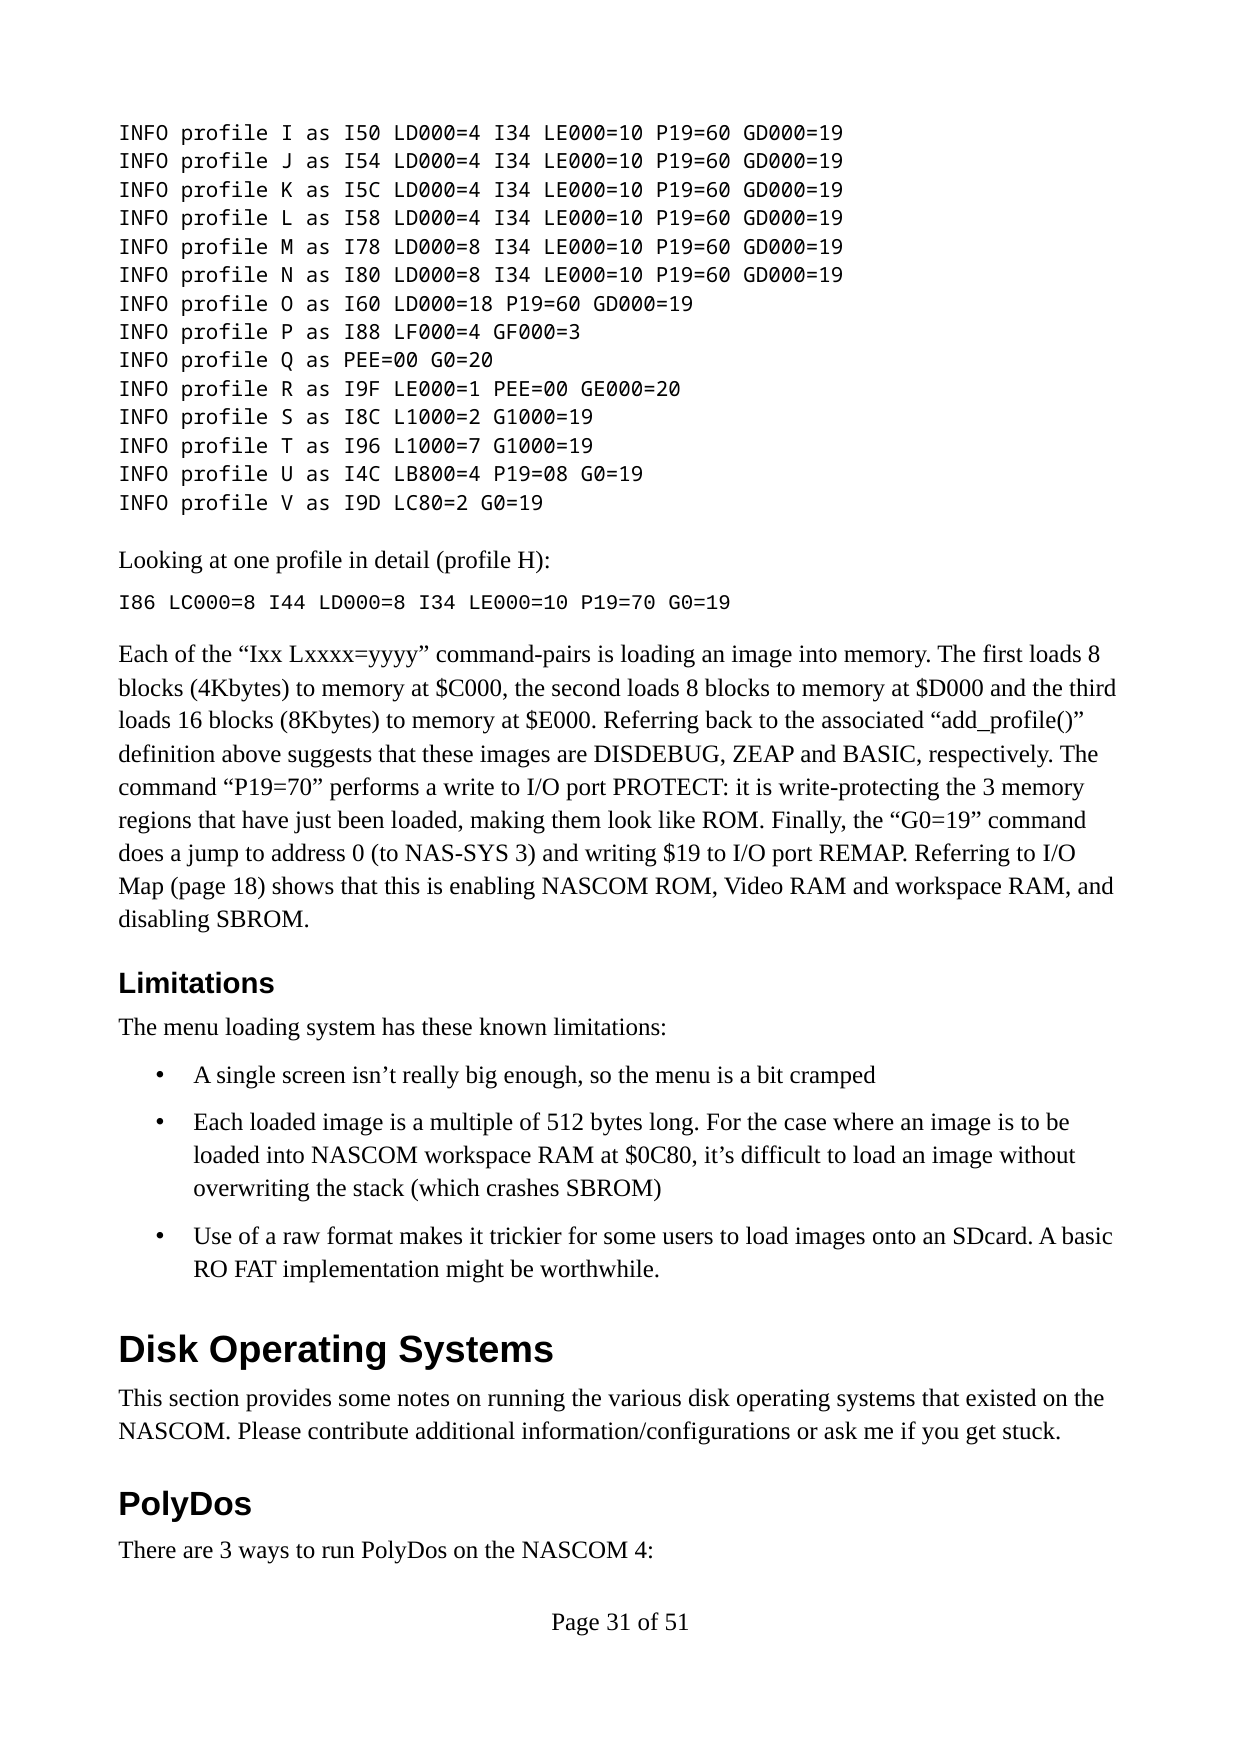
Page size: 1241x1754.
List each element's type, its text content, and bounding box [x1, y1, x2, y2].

list Each loaded image is a multiple of 512 bytes long. For the case where an image is to be loaded into NASCOM workspace RAM at $0C80, it’s difficult to load an image without overwriting the stack (which crashes SBROM) [156, 1107, 1122, 1202]
subtitle PolyDos [118, 1484, 1122, 1523]
text The menu loading system has these known limitations: [118, 1012, 1122, 1041]
text I86 LC000=8 I44 LD000=8 I34 LE000=10 P19=70 G0=19 [118, 592, 1122, 616]
text Looking at one profile in detail (profile H): [118, 545, 1122, 573]
subtitle Disk Operating Systems [118, 1327, 1122, 1370]
text This section provides some notes on running the various disk operating systems that existed on the NASCOM. Please contribute additional information/configurations or ask me if you get stuck. [118, 1383, 1122, 1444]
text Each of the “Ixx Lxxxx=yyyy” command-pairs is loading an image into memory. The first loads 8 blocks (4Kbytes) to memory at $C000, the second loads 8 blocks to memory at $D000 and the third loads 16 blocks (8Kbytes) to memory at $E000. Referring back to the associated “add_profile()” definition above suggests that these images are DISDEBUG, ZEAP and BASIC, respectively. The command “P19=70” performs a write to I/O port PROTECT: it is write-protecting the 3 memory regions that have just been loaded, making them look like ROM. Finally, the “G0=19” command does a jump to address 0 (to NAS-SYS 3) and writing $19 to I/O port REMAP. Referring to I/O Map (page 18) shows that this is enabling NASCOM ROM, Video RAM and workspace RAM, and disabling SBROM. [118, 639, 1122, 932]
subtitle Limitations [118, 966, 1122, 1000]
list A single screen isn’t really big enough, so the menu is a bit cramped [156, 1060, 1122, 1088]
text INFO profile I as I50 LD000=4 I34 LE000=10 P19=60 GD000=19 INFO profile J as I54 LD000=4 I34 LE000=10 P19=60 GD000=19 INFO profile K as I5C LD000=4 I34 LE000=10 P19=60 GD000=19 INFO profile L as I58 LD000=4 I34 LE000=10 P19=60 GD000=19 INFO profile M as I78 LD000=8 I34 LE000=10 P19=60 GD000=19 INFO profile N as I80 LD000=8 I34 LE000=10 P19=60 GD000=19 INFO profile O as I60 LD000=18 P19=60 GD000=19 INFO profile P as I88 LF000=4 GF000=3 INFO profile Q as PEE=00 G0=20 INFO profile R as I9F LE000=1 PEE=00 GE000=20 INFO profile S as I8C L1000=2 G1000=19 INFO profile T as I96 L1000=7 G1000=19 INFO profile U as I4C LB800=4 P19=08 G0=19 INFO profile V as I9D LC80=2 G0=19 [118, 118, 1122, 545]
list Use of a raw format makes it trickier for some users to load images onto an SDcard. A basic RO FAT implementation might be worthwhile. [156, 1221, 1122, 1283]
text There are 3 ways to run PolyDos on the NASCOM 4: [118, 1535, 1122, 1564]
